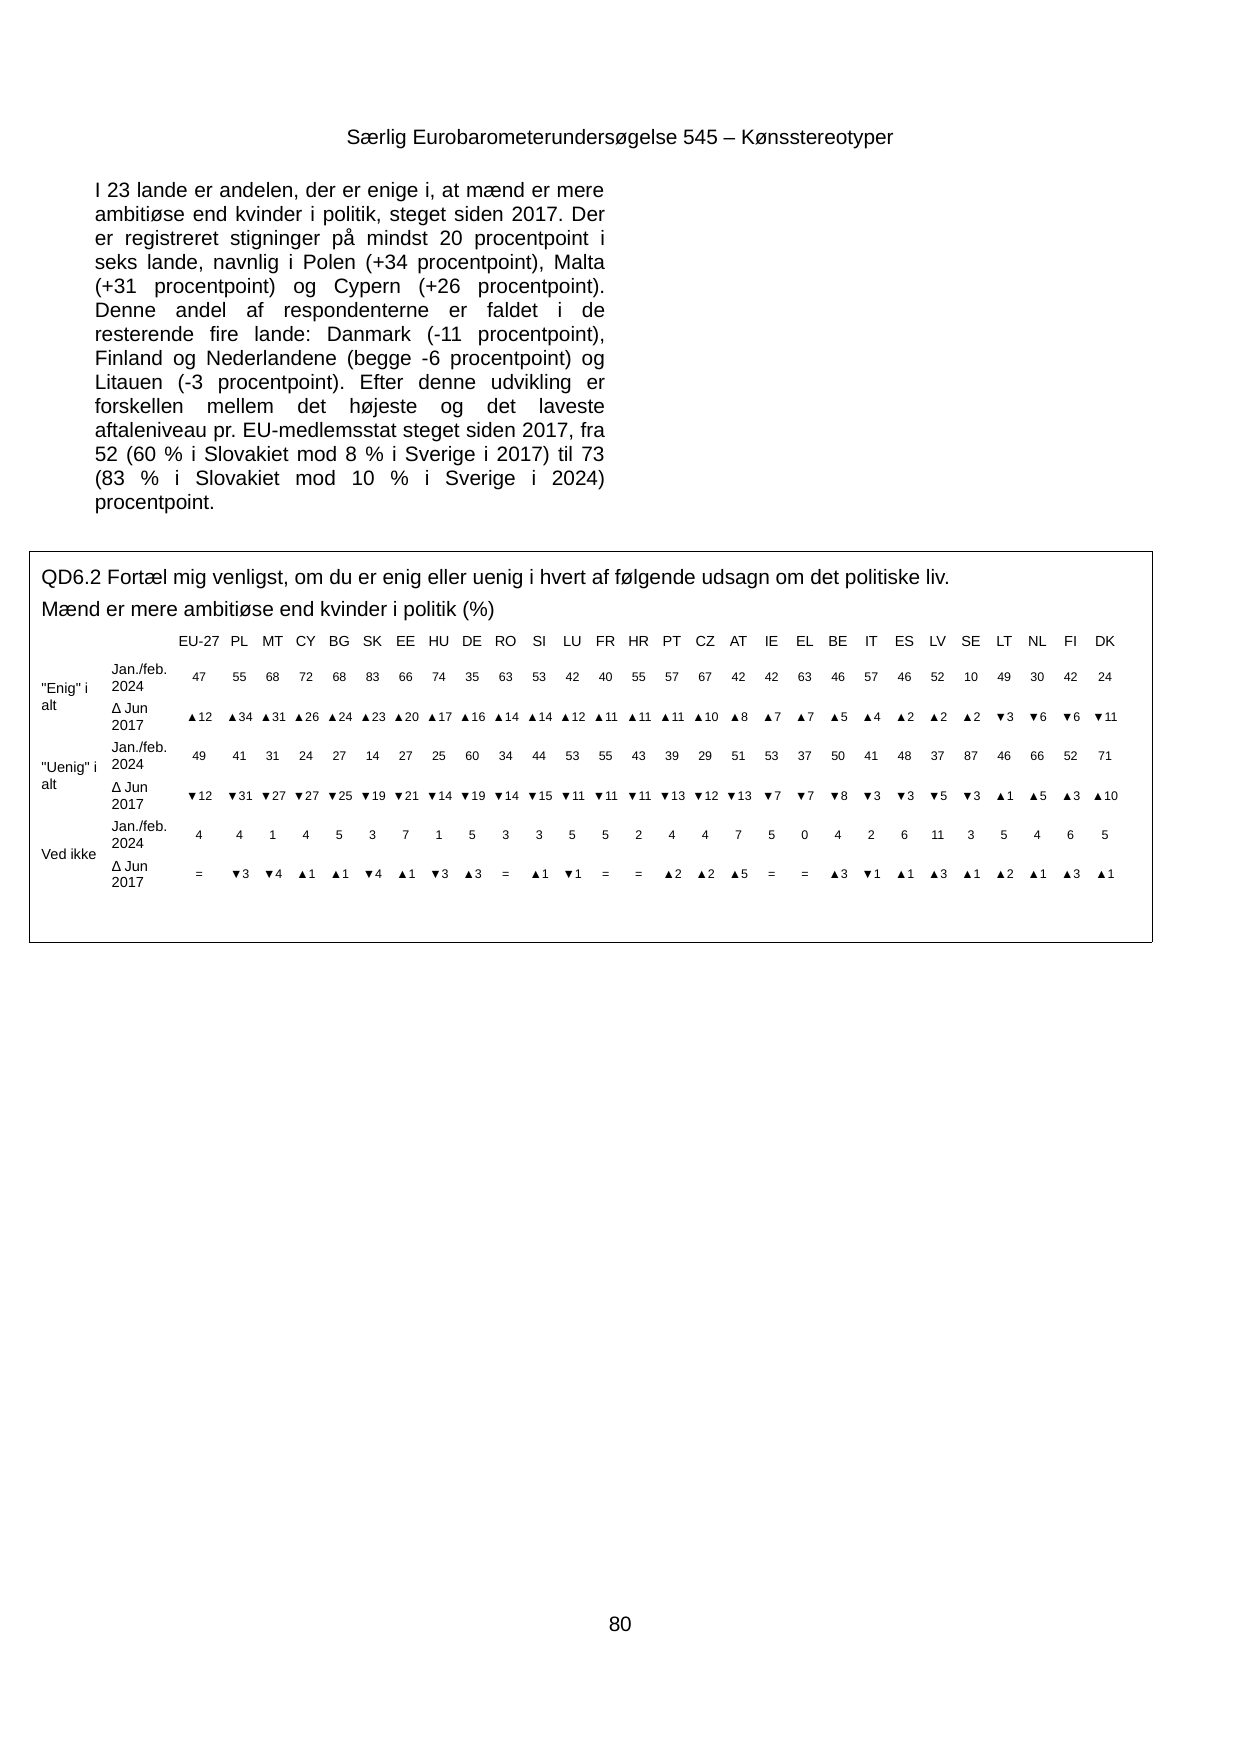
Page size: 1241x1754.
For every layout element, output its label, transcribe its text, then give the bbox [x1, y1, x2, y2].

table_cell 4 [689, 815, 722, 854]
text I 23 lande er andelen, der er enige i, at mænd er mere ambitiøse end kvinder i politik, steget siden 2017. Der er registreret stigninger på mindst 20 procentpoint i seks lande, navnlig i Polen (+34 procentpoint), Malta (+31 procentpoint) og Cypern (+26 procentpoint). Denne andel af respondenterne er faldet i de resterende fire lande: Danmark (-11 procentpoint), Finland og Nederlandene (begge -6 procentpoint) og Litauen (-3 procentpoint). Efter denne udvikling er forskellen mellem det højeste og det laveste aftaleniveau pr. EU-medlemsstat steget siden 2017, fra 52 (60 % i Slovakiet mod 8 % i Sverige i 2017) til 73 (83 % i Slovakiet mod 10 % i Sverige i 2024) procentpoint. [94, 178, 605, 513]
table_cell 4 [655, 815, 688, 854]
table_cell HU [422, 625, 455, 657]
table_cell 42 [1054, 658, 1087, 697]
table_cell ▼8 [821, 776, 854, 815]
table_cell FI [1054, 625, 1087, 657]
table_cell ▼15 [523, 776, 556, 815]
table_cell SI [523, 625, 556, 657]
table_cell BE [821, 625, 854, 657]
table_cell 83 [356, 658, 389, 697]
table_cell = [175, 854, 223, 894]
table_cell 50 [821, 736, 854, 776]
table_cell ▲2 [987, 854, 1021, 894]
table_cell "Uenig" i alt [38, 736, 108, 815]
table_cell 68 [256, 658, 289, 697]
table_cell ▲3 [821, 854, 854, 894]
table_cell 3 [489, 815, 522, 854]
table_cell ▲1 [523, 854, 556, 894]
table_cell Δ Jun 2017 [109, 776, 175, 815]
table_cell 5 [589, 815, 622, 854]
table_cell 31 [256, 736, 289, 776]
table_cell ▲10 [689, 697, 722, 736]
table_cell ▲1 [954, 854, 987, 894]
table_cell 55 [223, 658, 256, 697]
table_cell 43 [622, 736, 655, 776]
table_cell ▼4 [256, 854, 289, 894]
table_cell 52 [1054, 736, 1087, 776]
table_cell ▲8 [722, 697, 755, 736]
table_cell ▼27 [256, 776, 289, 815]
table_cell ▲17 [422, 697, 455, 736]
table_cell 41 [223, 736, 256, 776]
table_cell Δ Jun 2017 [109, 697, 175, 736]
table_cell 11 [921, 815, 954, 854]
table_cell 53 [523, 658, 556, 697]
table_cell ▲2 [689, 854, 722, 894]
table_cell LT [987, 625, 1021, 657]
table_cell PT [655, 625, 688, 657]
table_cell 41 [855, 736, 888, 776]
table_cell ▲2 [921, 697, 954, 736]
table_cell 63 [489, 658, 522, 697]
table_cell DE [455, 625, 489, 657]
table_cell ▼25 [323, 776, 356, 815]
table_cell AT [722, 625, 755, 657]
table_cell 37 [788, 736, 821, 776]
table_cell ▲14 [523, 697, 556, 736]
table_cell ▲11 [589, 697, 622, 736]
table_cell 55 [589, 736, 622, 776]
table_cell 44 [523, 736, 556, 776]
table_cell 5 [987, 815, 1021, 854]
table_cell [38, 625, 108, 657]
table_cell 3 [523, 815, 556, 854]
table_cell 7 [389, 815, 422, 854]
table_cell 40 [589, 658, 622, 697]
table_cell Jan./feb. 2024 [109, 658, 175, 697]
table_cell 49 [987, 658, 1021, 697]
table_cell ▲3 [1054, 854, 1087, 894]
table_cell CZ [689, 625, 722, 657]
table_cell 6 [888, 815, 921, 854]
table_cell 5 [1087, 815, 1123, 854]
table_cell 27 [389, 736, 422, 776]
table_cell ▲10 [1087, 776, 1123, 815]
table_cell 48 [888, 736, 921, 776]
table_cell EU-27 [175, 625, 223, 657]
table_cell 52 [921, 658, 954, 697]
table_cell ▲5 [821, 697, 854, 736]
table_cell BG [323, 625, 356, 657]
table_cell ▼6 [1021, 697, 1054, 736]
table_cell ▼7 [788, 776, 821, 815]
table_cell DK [1087, 625, 1123, 657]
table_cell 63 [788, 658, 821, 697]
table_cell ▼11 [589, 776, 622, 815]
table_cell ▲11 [622, 697, 655, 736]
table_cell ▼19 [455, 776, 489, 815]
table_cell Mænd er mere ambitiøse end kvinder i politik (%) [38, 593, 1123, 625]
table_cell 25 [422, 736, 455, 776]
table_cell LV [921, 625, 954, 657]
table_cell 47 [175, 658, 223, 697]
table_cell 72 [289, 658, 322, 697]
table_cell 74 [422, 658, 455, 697]
table_cell 51 [722, 736, 755, 776]
table_cell ▲1 [1087, 854, 1123, 894]
table_cell "Enig" i alt [38, 658, 108, 736]
table_cell ▲1 [987, 776, 1021, 815]
table_cell 46 [888, 658, 921, 697]
table_cell 4 [175, 815, 223, 854]
table_cell HR [622, 625, 655, 657]
table_cell EE [389, 625, 422, 657]
table_cell 71 [1087, 736, 1123, 776]
table_cell 3 [954, 815, 987, 854]
table_cell ▲20 [389, 697, 422, 736]
table_cell 4 [821, 815, 854, 854]
table_cell MT [256, 625, 289, 657]
table_cell SK [356, 625, 389, 657]
table_cell 1 [256, 815, 289, 854]
table_cell 53 [755, 736, 788, 776]
table_cell ▲4 [855, 697, 888, 736]
table_cell CY [289, 625, 322, 657]
table_cell 87 [954, 736, 987, 776]
table_cell ▼4 [356, 854, 389, 894]
table_cell ▼11 [622, 776, 655, 815]
table_cell ▲26 [289, 697, 322, 736]
table_cell 5 [323, 815, 356, 854]
table_cell 55 [622, 658, 655, 697]
table_cell ▲1 [389, 854, 422, 894]
table_cell RO [489, 625, 522, 657]
table_cell ▲31 [256, 697, 289, 736]
table_cell ▲2 [888, 697, 921, 736]
table_header QD6.2 Fortæl mig venligst, om du er enig eller uenig i hvert af følgende udsagn om det politiske liv. [38, 560, 1123, 593]
table_cell 49 [175, 736, 223, 776]
table_cell ▲14 [489, 697, 522, 736]
table_cell ▼11 [1087, 697, 1123, 736]
table_cell 4 [289, 815, 322, 854]
table_cell IE [755, 625, 788, 657]
table_cell 10 [954, 658, 987, 697]
table_cell 6 [1054, 815, 1087, 854]
table_cell ▲16 [455, 697, 489, 736]
table_cell ▲23 [356, 697, 389, 736]
table_cell ▼3 [223, 854, 256, 894]
table_cell ▼7 [755, 776, 788, 815]
table_cell ▼27 [289, 776, 322, 815]
table_cell ▲3 [921, 854, 954, 894]
table_cell ▼21 [389, 776, 422, 815]
table_cell ▼31 [223, 776, 256, 815]
table_cell 39 [655, 736, 688, 776]
table_cell 42 [556, 658, 589, 697]
table_cell ▼11 [556, 776, 589, 815]
table_cell 68 [323, 658, 356, 697]
table_cell 34 [489, 736, 522, 776]
table_cell = [589, 854, 622, 894]
table_cell ▲12 [556, 697, 589, 736]
table_cell 57 [655, 658, 688, 697]
table_cell ▲3 [1054, 776, 1087, 815]
table_cell ▲1 [1021, 854, 1054, 894]
table_cell 24 [289, 736, 322, 776]
table_cell ▼1 [556, 854, 589, 894]
table_cell PL [223, 625, 256, 657]
table_cell = [755, 854, 788, 894]
table_cell ▼3 [888, 776, 921, 815]
table_cell 46 [987, 736, 1021, 776]
table_cell ▲12 [175, 697, 223, 736]
table_cell ES [888, 625, 921, 657]
table_cell 2 [622, 815, 655, 854]
table_cell ▼12 [689, 776, 722, 815]
table_cell ▼6 [1054, 697, 1087, 736]
table_cell 30 [1021, 658, 1054, 697]
table_cell 2 [855, 815, 888, 854]
table_cell 37 [921, 736, 954, 776]
table_cell ▼5 [921, 776, 954, 815]
table_cell = [489, 854, 522, 894]
table_cell ▲1 [888, 854, 921, 894]
table_cell SE [954, 625, 987, 657]
table_cell 66 [1021, 736, 1054, 776]
table_cell ▼14 [489, 776, 522, 815]
table_cell Jan./feb. 2024 [109, 815, 175, 854]
table_cell ▼13 [722, 776, 755, 815]
table_cell ▼3 [855, 776, 888, 815]
table_cell FR [589, 625, 622, 657]
table_cell LU [556, 625, 589, 657]
table_cell = [622, 854, 655, 894]
table_cell ▼12 [175, 776, 223, 815]
table_cell = [788, 854, 821, 894]
table_cell 7 [722, 815, 755, 854]
table_cell ▲24 [323, 697, 356, 736]
table_cell 5 [556, 815, 589, 854]
table_cell ▲5 [722, 854, 755, 894]
table_cell 57 [855, 658, 888, 697]
table_cell ▲7 [755, 697, 788, 736]
table_cell ▲3 [455, 854, 489, 894]
table_cell ▼1 [855, 854, 888, 894]
table_cell 46 [821, 658, 854, 697]
table_cell ▲7 [788, 697, 821, 736]
table_cell 60 [455, 736, 489, 776]
table_cell ▼13 [655, 776, 688, 815]
table_cell 42 [722, 658, 755, 697]
table_cell ▲2 [954, 697, 987, 736]
table_cell ▲1 [323, 854, 356, 894]
table_cell ▼19 [356, 776, 389, 815]
table_cell 29 [689, 736, 722, 776]
table_cell 42 [755, 658, 788, 697]
table_cell ▲2 [655, 854, 688, 894]
table_cell Ved ikke [38, 815, 108, 894]
table_cell [109, 625, 175, 657]
table_cell 67 [689, 658, 722, 697]
table_cell NL [1021, 625, 1054, 657]
table_cell 27 [323, 736, 356, 776]
table_cell ▼3 [987, 697, 1021, 736]
table_cell 1 [422, 815, 455, 854]
table_cell ▲11 [655, 697, 688, 736]
table_cell 66 [389, 658, 422, 697]
table_cell ▼14 [422, 776, 455, 815]
table_cell 14 [356, 736, 389, 776]
table_cell ▼3 [422, 854, 455, 894]
table_cell ▲5 [1021, 776, 1054, 815]
table_cell ▲1 [289, 854, 322, 894]
table_cell ▲34 [223, 697, 256, 736]
table_cell EL [788, 625, 821, 657]
table_cell 5 [755, 815, 788, 854]
table_cell IT [855, 625, 888, 657]
table_cell 4 [223, 815, 256, 854]
table_cell 53 [556, 736, 589, 776]
table_cell 0 [788, 815, 821, 854]
table_cell 4 [1021, 815, 1054, 854]
table_cell 5 [455, 815, 489, 854]
table_cell 24 [1087, 658, 1123, 697]
table_cell ▼3 [954, 776, 987, 815]
table_cell 35 [455, 658, 489, 697]
table_cell 3 [356, 815, 389, 854]
table_cell Jan./feb. 2024 [109, 736, 175, 776]
table_cell Δ Jun 2017 [109, 854, 175, 894]
